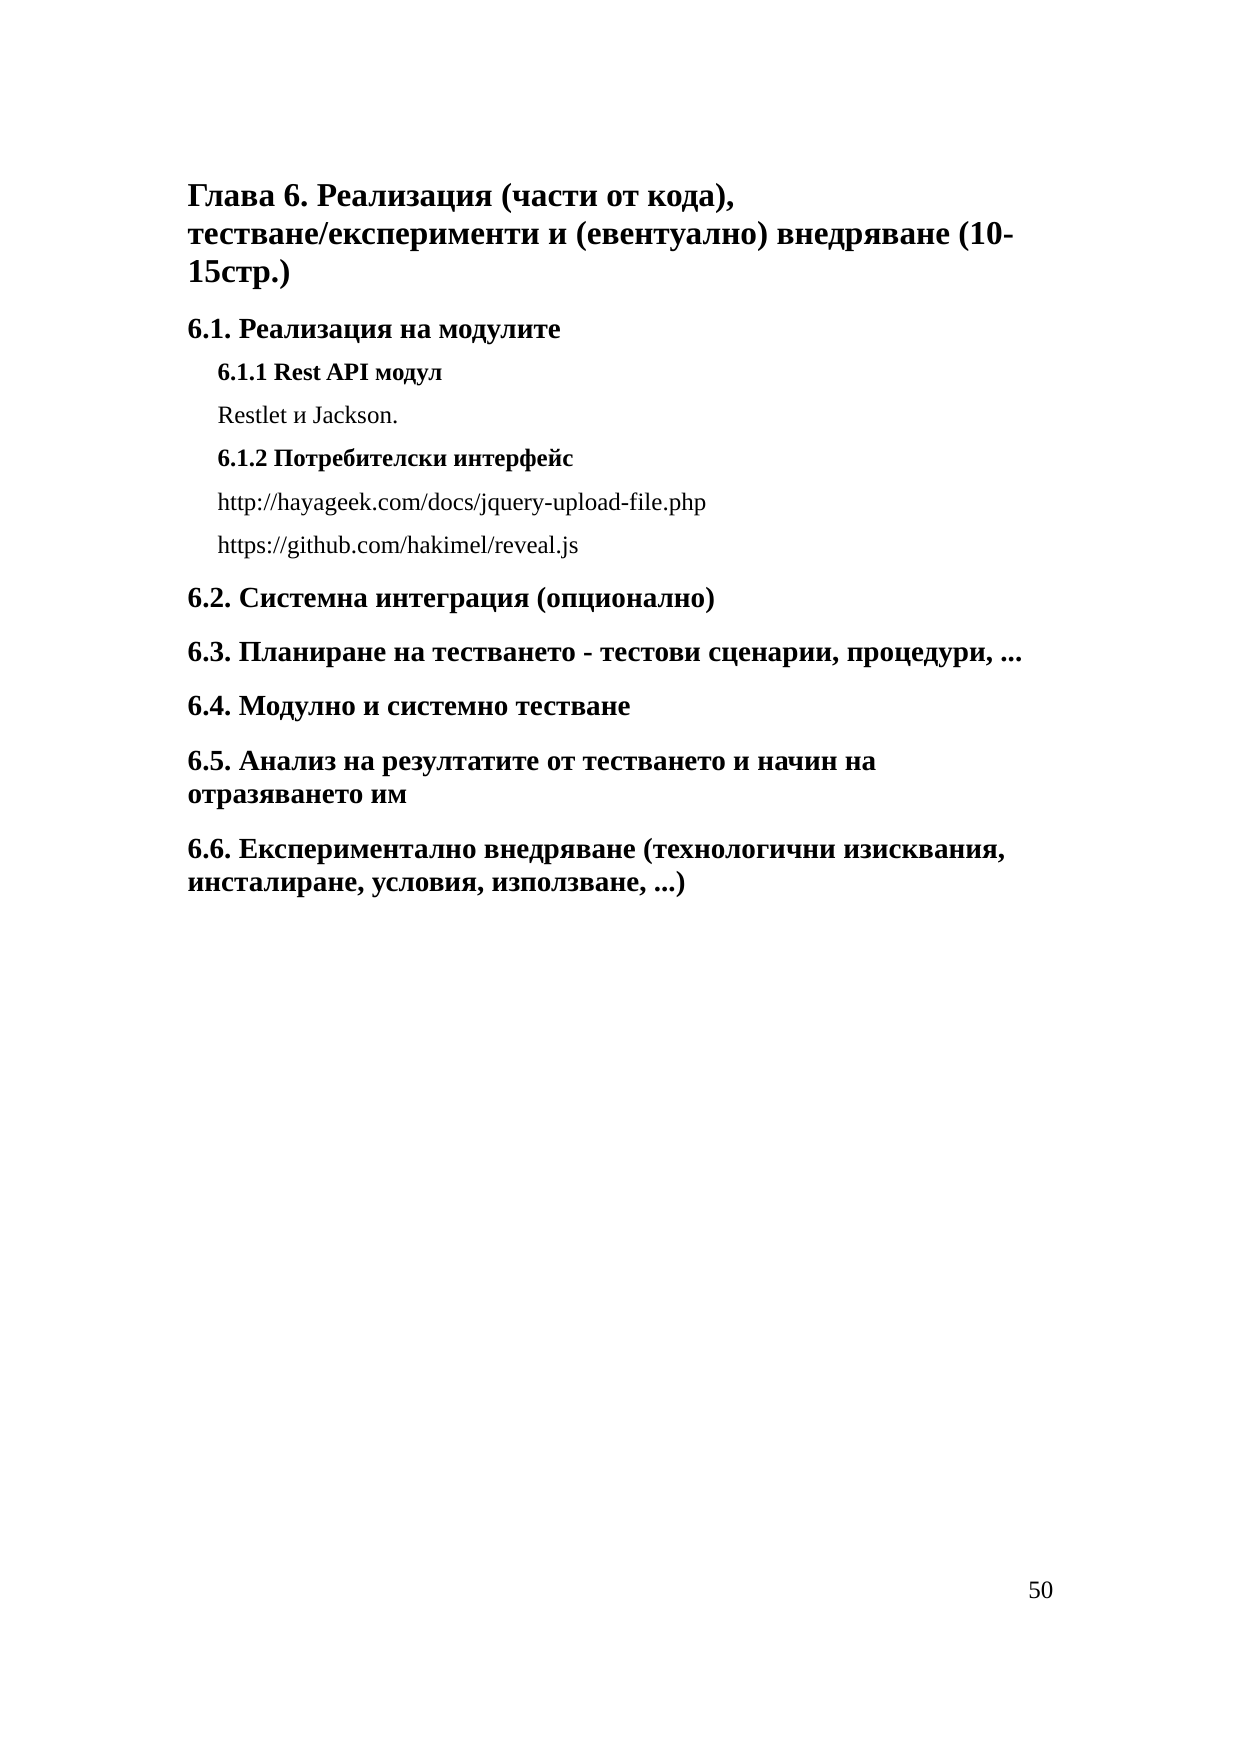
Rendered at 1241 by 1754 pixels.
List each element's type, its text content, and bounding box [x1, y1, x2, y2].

text 6.1.1 Rest API модул [187, 357, 1053, 386]
text http://hayageek.com/docs/jquery-upload-file.php [187, 487, 1053, 516]
subtitle 6.5. Анализ на резултатите от тестването и начин на отразяването им [187, 743, 1053, 810]
text Restlet и Jackson. [187, 400, 1053, 429]
text https://github.com/hakimel/reveal.js [187, 530, 1053, 559]
subtitle 6.4. Модулно и системно тестване [187, 688, 1053, 722]
text 6.1.2 Потребителски интерфейс [187, 443, 1053, 472]
subtitle 6.3. Планиране на тестването - тестови сценарии, процедури, ... [187, 634, 1053, 668]
subtitle 6.2. Системна интеграция (опционално) [187, 580, 1053, 613]
subtitle 6.1. Реализация на модулите [187, 311, 1053, 344]
subtitle Глава 6. Реализация (части от кода), тестване/експерименти и (евентуално) внедряване (10-15стр.) [187, 175, 1053, 290]
subtitle 6.6. Експериментално внедряване (технологични изисквания, инсталиране, условия, използване, ...) [187, 831, 1053, 898]
